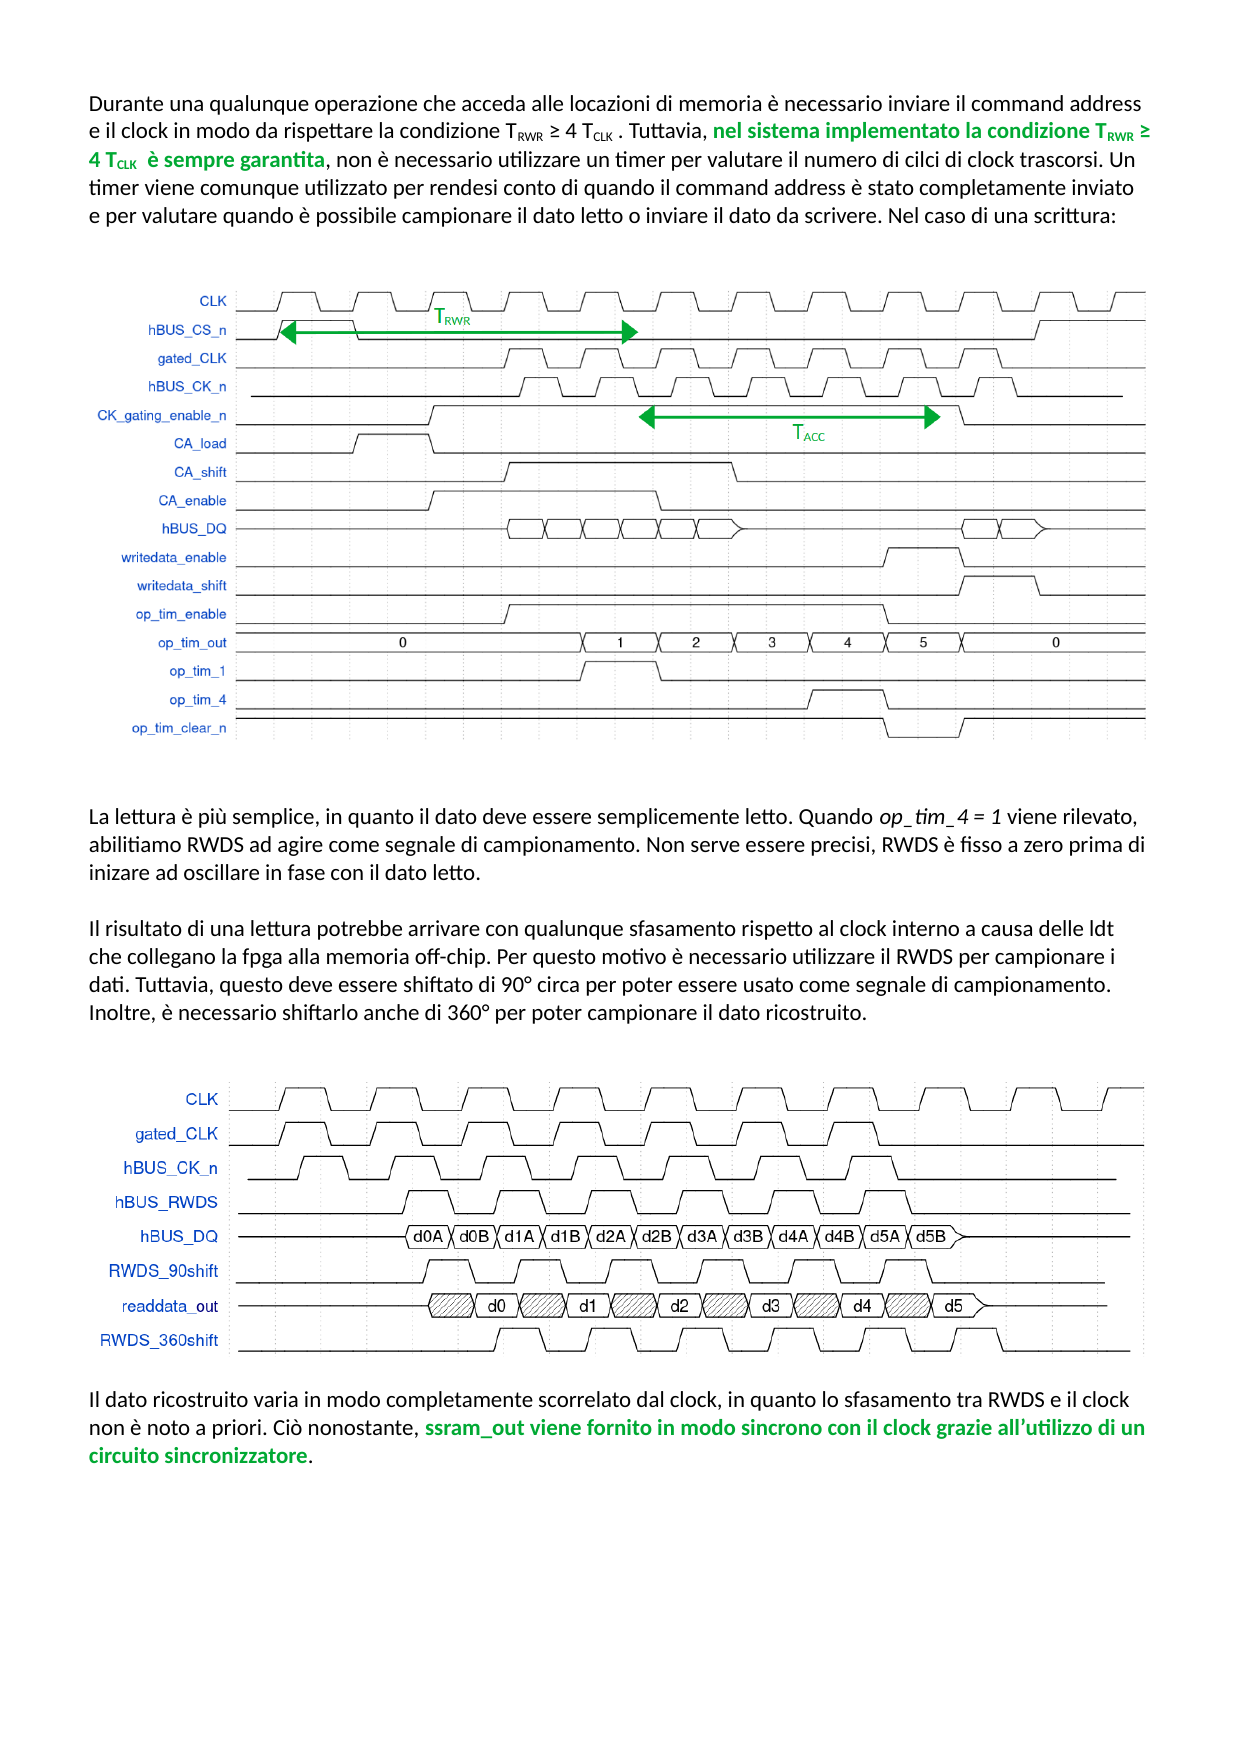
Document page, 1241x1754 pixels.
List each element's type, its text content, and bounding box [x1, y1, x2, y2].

picture [88, 284, 1152, 746]
text Durante una qualunque operazione che acceda alle locazioni di memoria è necessario inviare il command address e il clock in modo da rispettare la condizione TRWR ≥ 4 TCLK . Tuttavia, nel sistema implementato la condizione TRWR ≥ 4 TCLK è sempre garantita, non è necessario utilizzare un timer per valutare il numero di cilci di clock trascorsi. Un timer viene comunque utilizzato per rendesi conto di quando il command address è stato completamente inviato e per valutare quando è possibile campionare il dato letto o inviare il dato da scrivere. Nel caso di una scrittura: [89, 89, 1152, 229]
text Il risultato di una lettura potrebbe arrivare con qualunque sfasamento rispetto al clock interno a causa delle ldt che collegano la fpga alla memoria off-chip. Per questo motivo è necessario utilizzare il RWDS per campionare i dati. Tuttavia, questo deve essere shiftato di 90° circa per poter essere usato come segnale di campionamento. Inoltre, è necessario shiftarlo anche di 360° per poter campionare il dato ricostruito. [89, 914, 1152, 1026]
picture [88, 1082, 1152, 1357]
text Il dato ricostruito varia in modo completamente scorrelato dal clock, in quanto lo sfasamento tra RWDS e il clock non è noto a priori. Ciò nonostante, ssram_out viene fornito in modo sincrono con il clock grazie all’utilizzo di un circuito sincronizzatore. [89, 1385, 1152, 1469]
text La lettura è più semplice, in quanto il dato deve essere semplicemente letto. Quando op_tim_4 = 1 viene rilevato, abilitiamo RWDS ad agire come segnale di campionamento. Non serve essere precisi, RWDS è fisso a zero prima di inizare ad oscillare in fase con il dato letto. [89, 802, 1152, 886]
